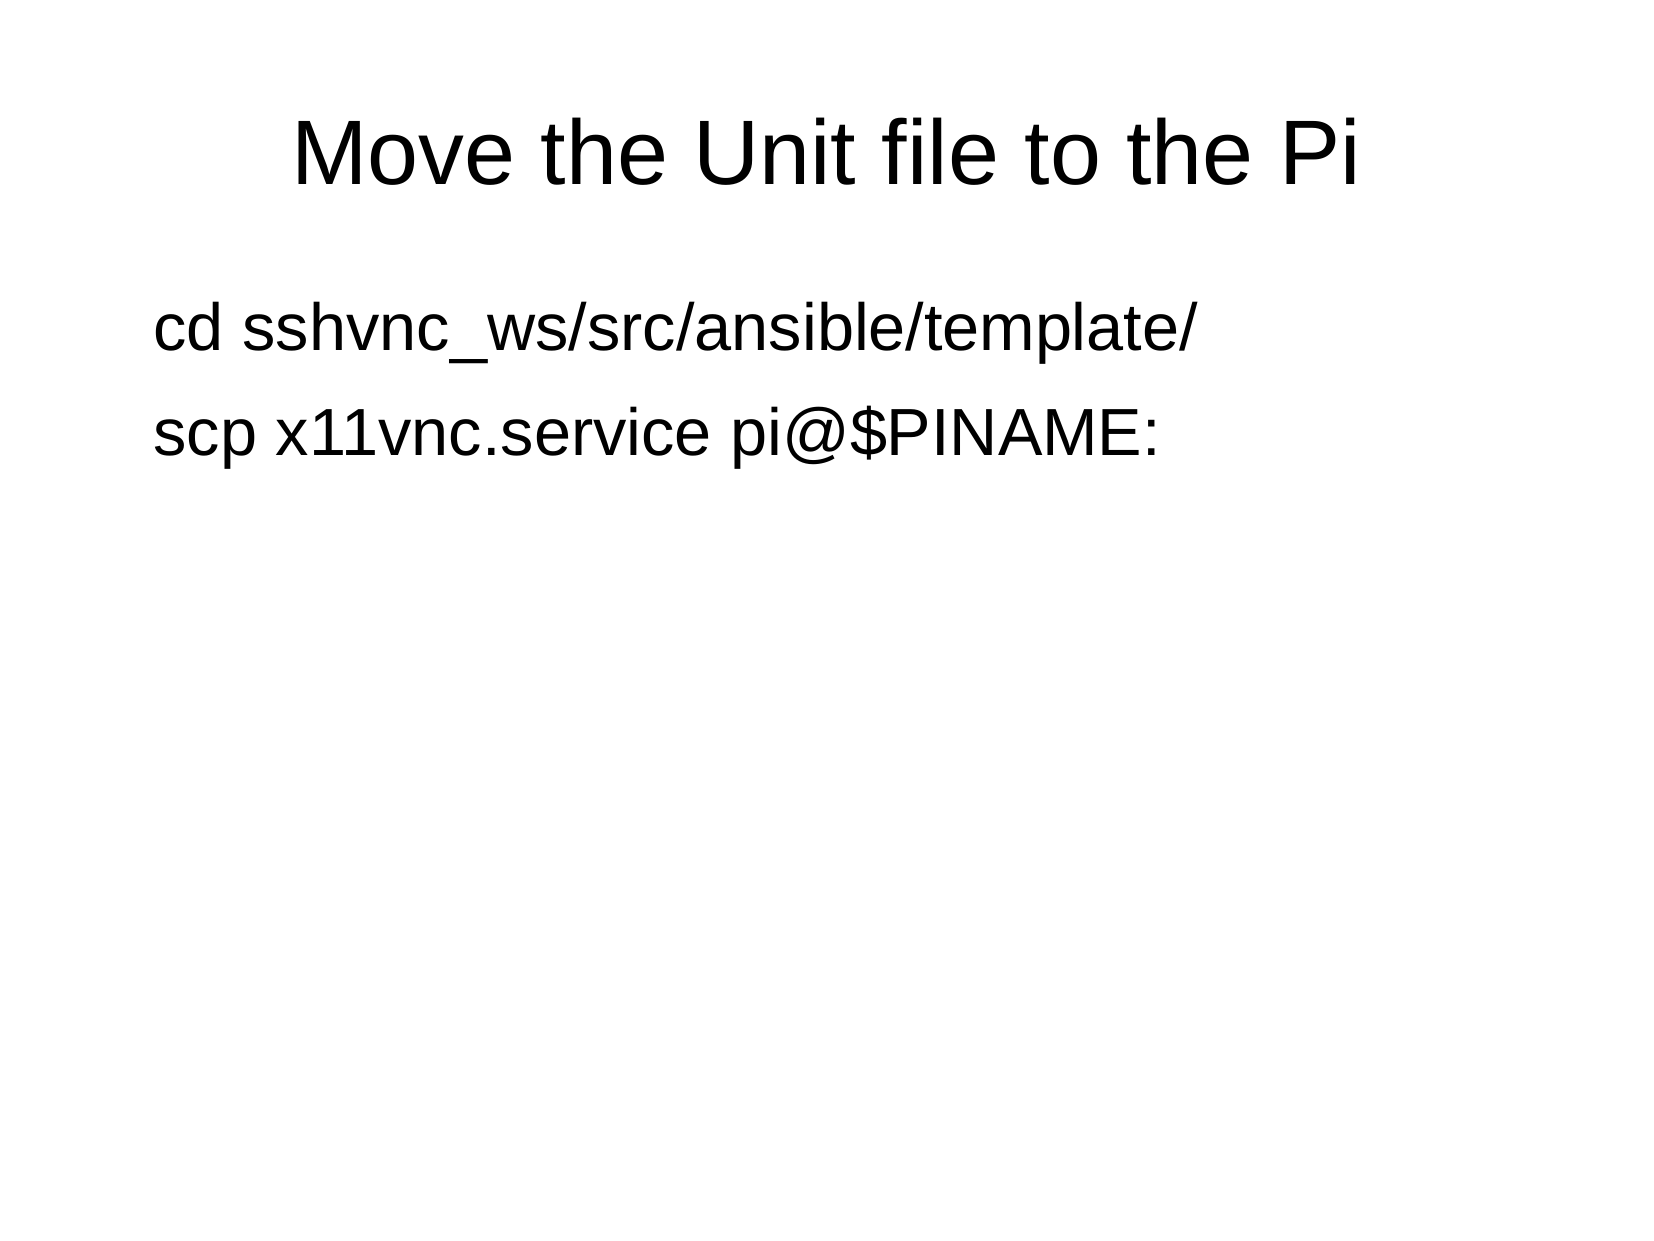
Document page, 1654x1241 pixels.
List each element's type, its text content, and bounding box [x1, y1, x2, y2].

title Move the Unit file to the Pi [82, 49, 1571, 257]
list cd sshvnc_ws/src/ansible/template/ scp x11vnc.service pi@$PINAME: [82, 290, 1571, 1010]
